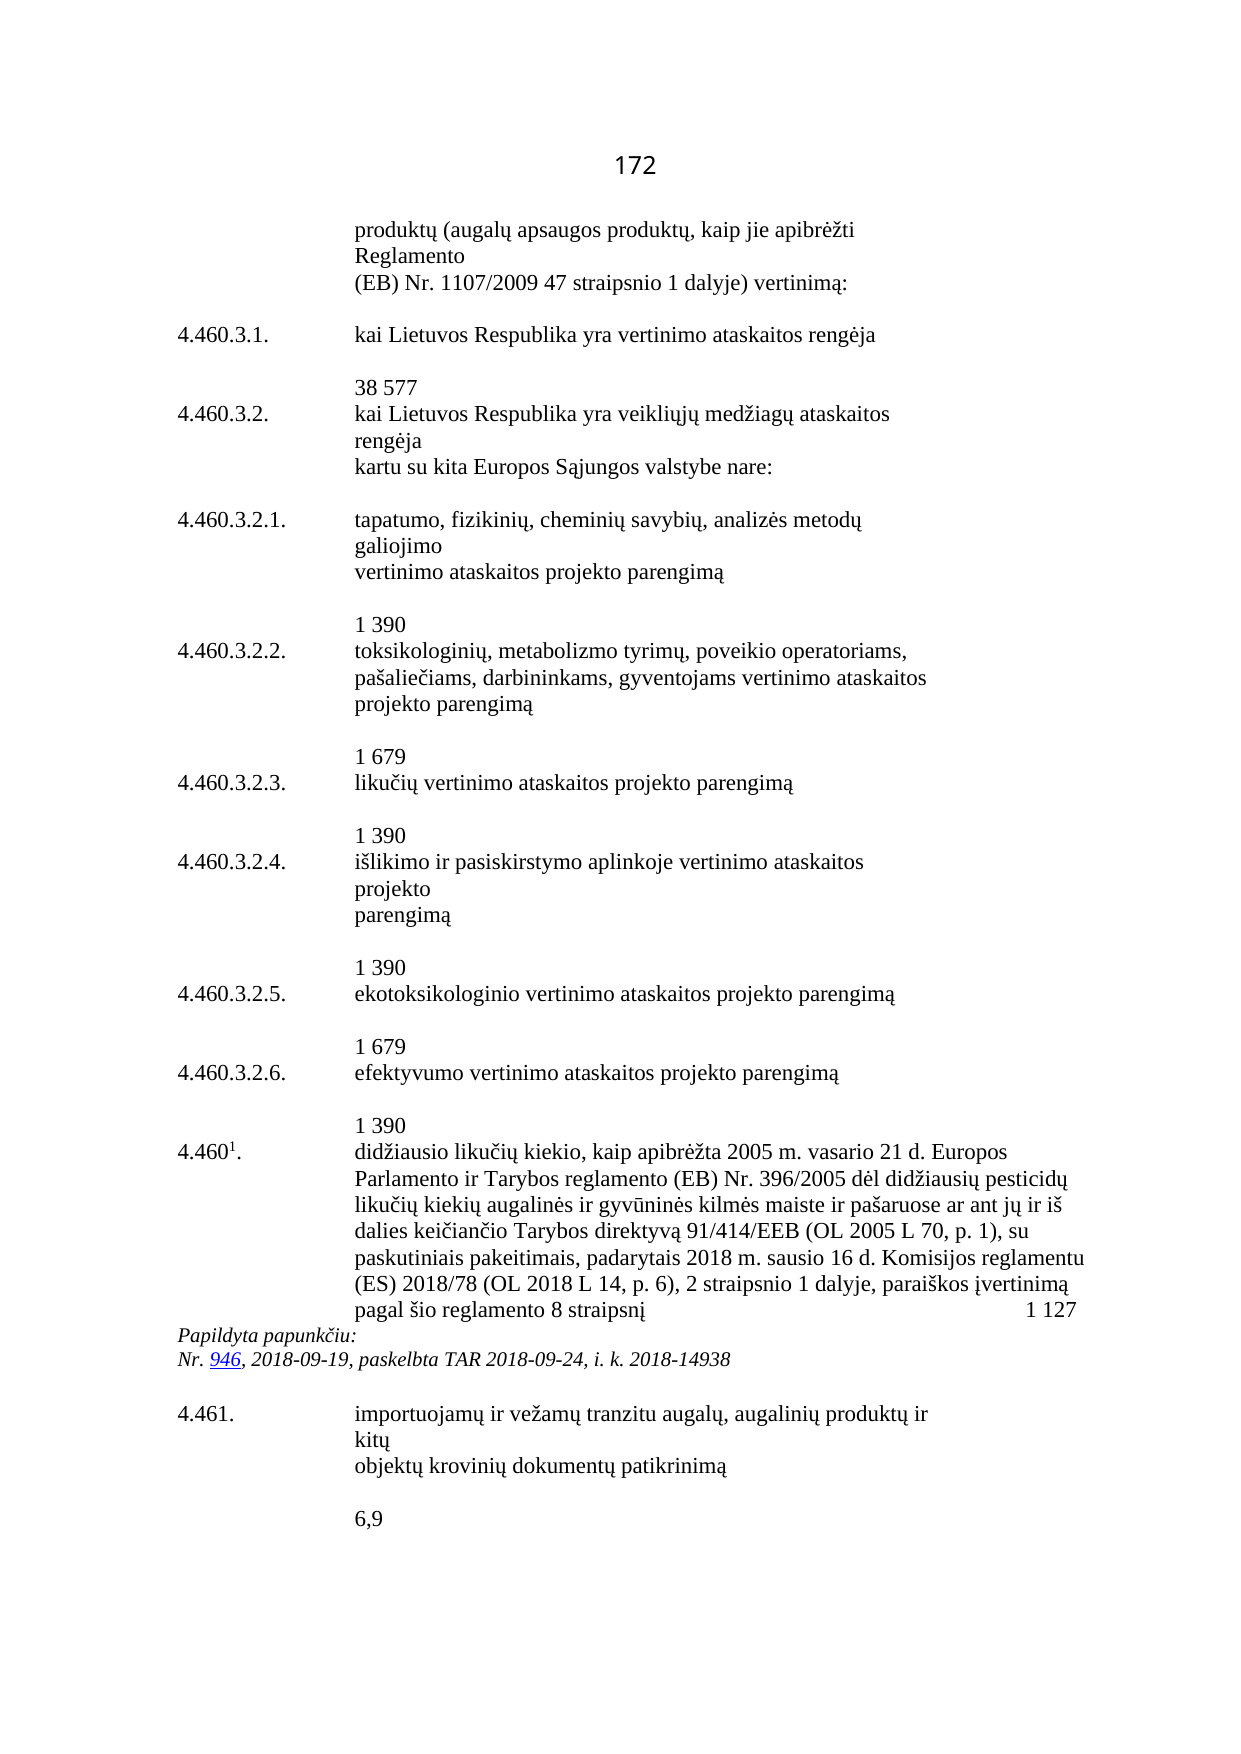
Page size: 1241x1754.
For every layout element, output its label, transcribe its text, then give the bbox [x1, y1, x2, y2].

text objektų krovinių dokumentų patikrinimą 6,9 [354, 1452, 945, 1531]
text 4.460.3.2.4. išlikimo ir pasiskirstymo aplinkoje vertinimo ataskaitos projekto [177, 848, 945, 901]
text Papildyta papunkčiu: [177, 1323, 1093, 1347]
text (EB) Nr. 1107/2009 47 straipsnio 1 dalyje) vertinimą: [354, 268, 945, 321]
text 4.461. importuojamų ir vežamų tranzitu augalų, augalinių produktų ir kitų [177, 1399, 945, 1452]
text 4.460.3.2.3. likučių vertinimo ataskaitos projekto parengimą 1 390 [177, 769, 945, 848]
text projekto parengimą 1 679 [354, 690, 945, 769]
text 4.460.3.2.2. toksikologinių, metabolizmo tyrimų, poveikio operatoriams, [177, 637, 945, 664]
text produktų (augalų apsaugos produktų, kaip jie apibrėžti Reglamento [354, 216, 945, 268]
text Nr. 946, 2018-09-19, paskelbta TAR 2018-09-24, i. k. 2018-14938 [177, 1347, 1093, 1371]
text 4.460.3.1. kai Lietuvos Respublika yra vertinimo ataskaitos rengėja 38 577 [177, 321, 945, 400]
text 4.4601. didžiausio likučių kiekio, kaip apibrėžta 2005 m. vasario 21 d. Europos Parlamento ir Tarybos reglamento (EB) Nr. 396/2005 dėl didžiausių pesticidų likučių kiekių augalinės ir gyvūninės kilmės maiste ir pašaruose ar ant jų ir iš dalies keičiančio Tarybos direktyvą 91/414/EEB (OL 2005 L 70, p. 1), su paskutiniais pakeitimais, padarytais 2018 m. sausio 16 d. Komisijos reglamentu (ES) 2018/78 (OL 2018 L 14, p. 6), 2 straipsnio 1 dalyje, paraiškos įvertinimą pagal šio reglamento 8 straipsnį 1 127 [177, 1138, 1093, 1323]
text kartu su kita Europos Sąjungos valstybe nare: [354, 453, 945, 506]
text pašaliečiams, darbininkams, gyventojams vertinimo ataskaitos [354, 664, 945, 690]
text vertinimo ataskaitos projekto parengimą 1 390 [354, 558, 945, 637]
text 4.460.3.2.1. tapatumo, fizikinių, cheminių savybių, analizės metodų galiojimo [177, 506, 945, 558]
text parengimą 1 390 [354, 901, 945, 980]
text 4.460.3.2.5. ekotoksikologinio vertinimo ataskaitos projekto parengimą 1 679 [177, 980, 945, 1059]
text 4.460.3.2.6. efektyvumo vertinimo ataskaitos projekto parengimą 1 390 [177, 1059, 945, 1138]
text 4.460.3.2. kai Lietuvos Respublika yra veikliųjų medžiagų ataskaitos rengėja [177, 400, 945, 453]
